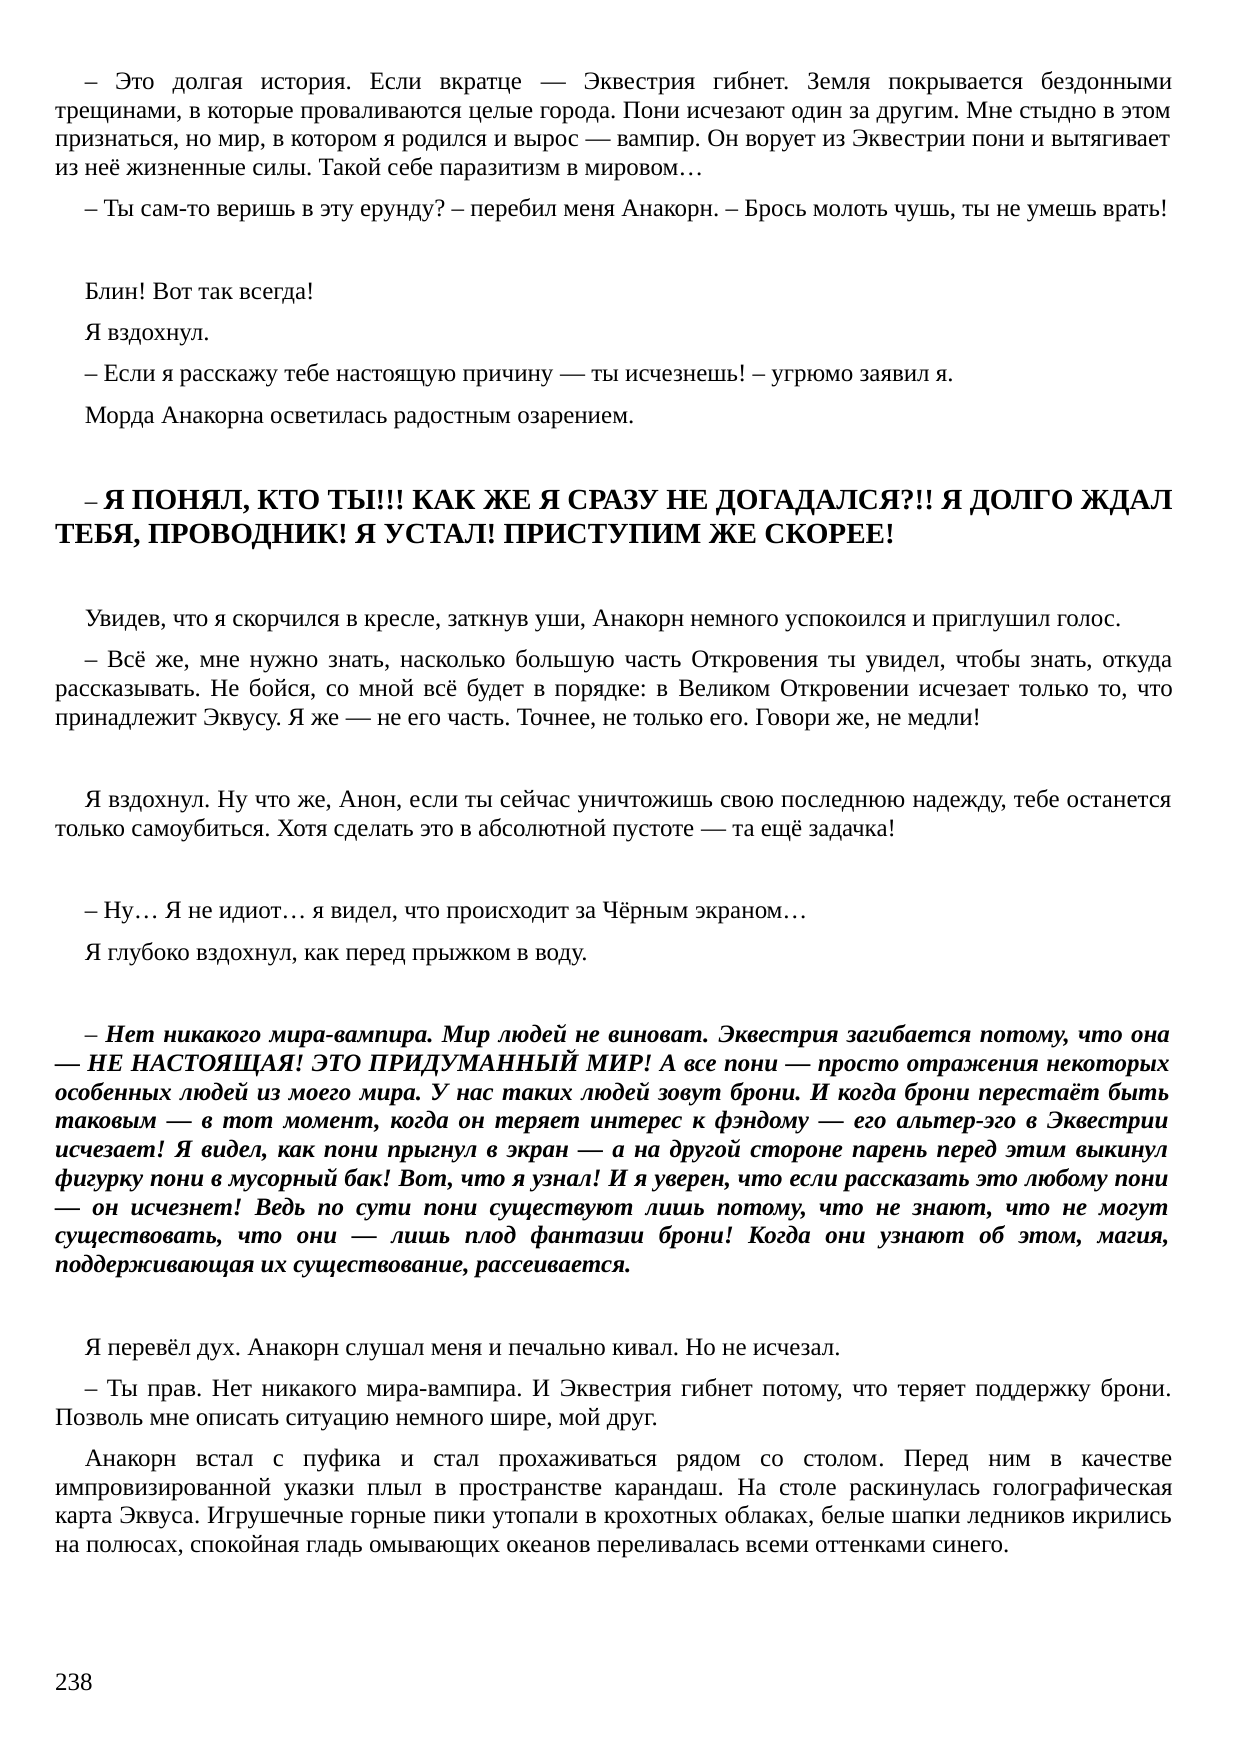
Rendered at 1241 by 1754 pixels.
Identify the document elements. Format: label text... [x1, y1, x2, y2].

text Морда Анакорна осветилась радостным озарением. [55, 400, 1173, 428]
text – Нет никакого мира-вампира. Мир людей не виноват. Эквестрия загибается потому, что она — НЕ НАСТОЯЩАЯ! ЭТО ПРИДУМАННЫЙ МИР! А все пони — просто отражения некоторых особенных людей из моего мира. У нас таких людей зовут брони. И когда брони перестаёт быть таковым — в тот момент, когда он теряет интерес к фэндому — его альтер-эго в Эквестрии исчезает! Я видел, как пони прыгнул в экран — а на другой стороне парень перед этим выкинул фигурку пони в мусорный бак! Вот, что я узнал! И я уверен, что если рассказать это любому пони — он исчезнет! Ведь по сути пони существуют лишь потому, что не знают, что не могут существовать, что они — лишь плод фантазии брони! Когда они узнают об этом, магия, поддерживающая их существование, рассеивается. [55, 1019, 1173, 1278]
text – Это долгая история. Если вкратце — Эквестрия гибнет. Земля покрывается бездонными трещинами, в которые проваливаются целые города. Пони исчезают один за другим. Мне стыдно в этом признаться, но мир, в котором я родился и вырос — вампир. Он ворует из Эквестрии пони и вытягивает из неё жизненные силы. Такой себе паразитизм в мировом… [55, 66, 1173, 181]
text – Ну… Я не идиот… я видел, что происходит за Чёрным экраном… [55, 896, 1173, 924]
text – Ты прав. Нет никакого мира-вампира. И Эквестрия гибнет потому, что теряет поддержку брони. Позволь мне описать ситуацию немного шире, мой друг. [55, 1373, 1173, 1431]
text Я вздохнул. [55, 317, 1173, 346]
text Я перевёл дух. Анакорн слушал меня и печально кивал. Но не исчезал. [55, 1332, 1173, 1361]
text Я вздохнул. Ну что же, Анон, если ты сейчас уничтожишь свою последнюю надежду, тебе останется только самоубиться. Хотя сделать это в абсолютной пустоте — та ещё задачка! [55, 784, 1173, 842]
text Увидев, что я скорчился в кресле, заткнув уши, Анакорн немного успокоился и приглушил голос. [55, 603, 1173, 632]
text – Если я расскажу тебе настоящую причину — ты исчезнешь! – угрюмо заявил я. [55, 358, 1173, 387]
text Блин! Вот так всегда! [55, 276, 1173, 305]
text – Ты сам-то веришь в эту ерунду? – перебил меня Анакорн. – Брось молоть чушь, ты не умешь врать! [55, 193, 1173, 222]
text Анакорн встал с пуфика и стал прохаживаться рядом со столом. Перед ним в качестве импровизированной указки плыл в пространстве карандаш. На столе раскинулась голографическая карта Эквуса. Игрушечные горные пики утопали в крохотных облаках, белые шапки ледников икрились на полюсах, спокойная гладь омывающих океанов переливалась всеми оттенками синего. [55, 1443, 1173, 1558]
text – Всё же, мне нужно знать, насколько большую часть Откровения ты увидел, чтобы знать, откуда рассказывать. Не бойся, со мной всё будет в порядке: в Великом Откровении исчезает только то, что принадлежит Эквусу. Я же — не его часть. Точнее, не только его. Говори же, не медли! [55, 644, 1173, 731]
text Я глубоко вздохнул, как перед прыжком в воду. [55, 937, 1173, 966]
text – Я ПОНЯЛ, КТО ТЫ!!! КАК ЖЕ Я СРАЗУ НЕ ДОГАДАЛСЯ?!! Я ДОЛГО ЖДАЛ ТЕБЯ, ПРОВОДНИК! Я УСТАЛ! ПРИСТУПИМ ЖЕ СКОРЕЕ! [55, 482, 1173, 549]
